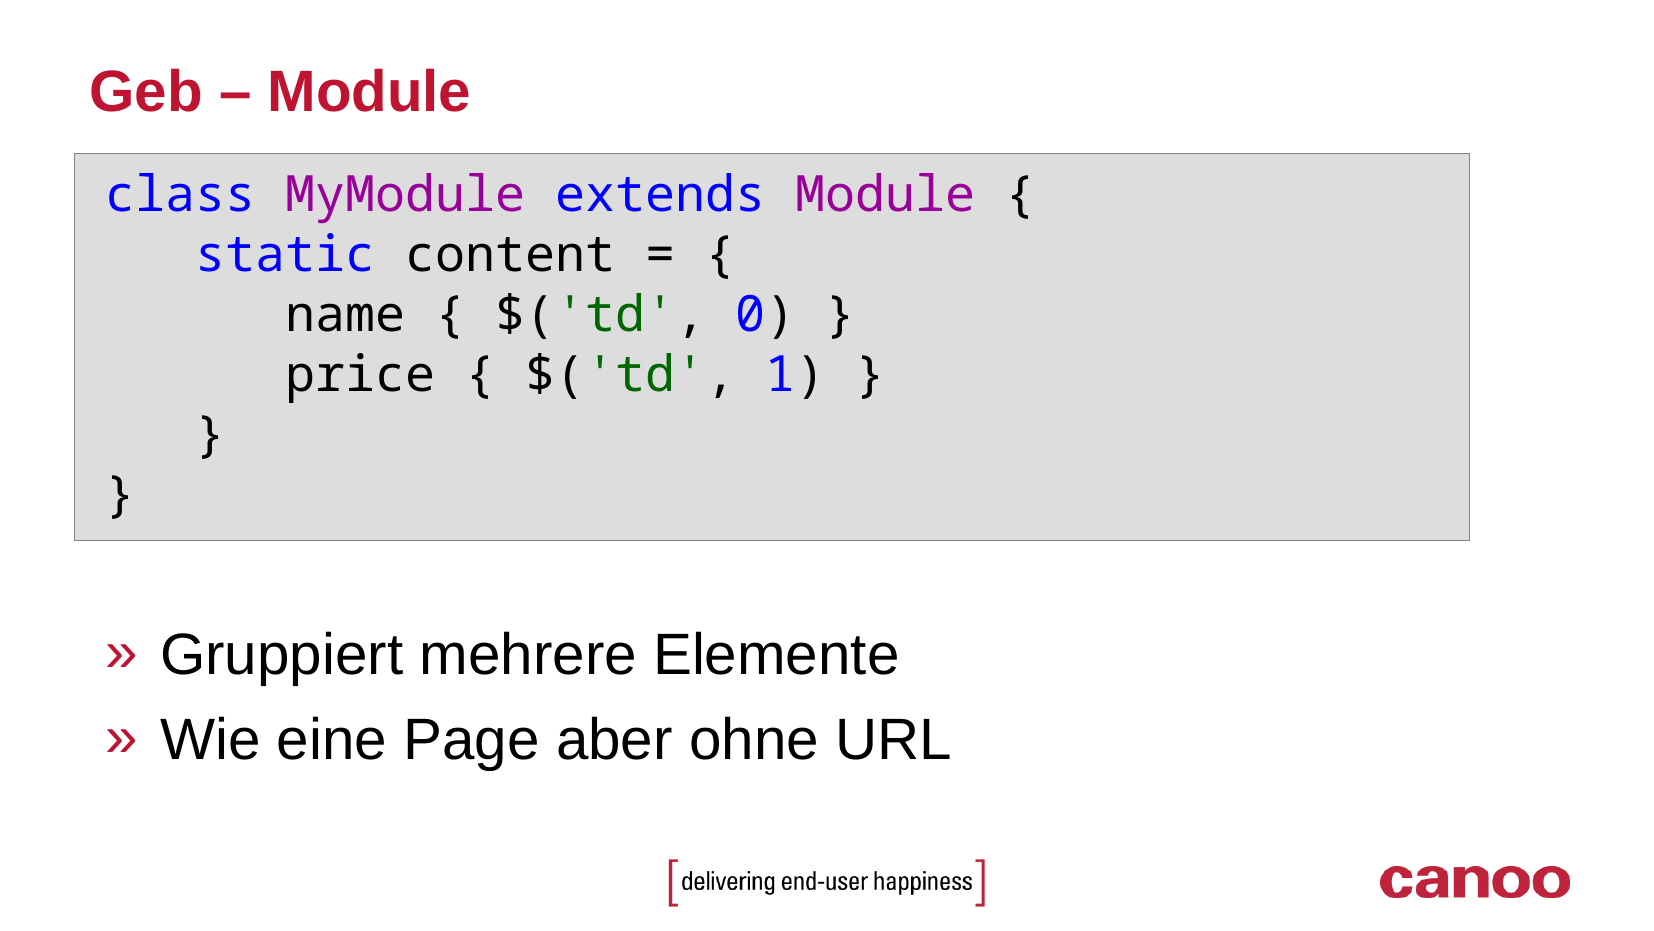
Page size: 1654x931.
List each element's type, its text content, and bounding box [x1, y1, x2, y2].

title Geb – Module [75, 45, 1591, 136]
picture [1380, 866, 1570, 898]
text_box [74, 153, 1470, 541]
picture [662, 855, 991, 910]
list class MyModule extends Module { static content = { name { $('td', 0) } price { $('td', 1) } } } [90, 154, 1456, 541]
list Gruppiert mehrere Elemente Wie eine Page aber ohne URL [90, 609, 1456, 822]
